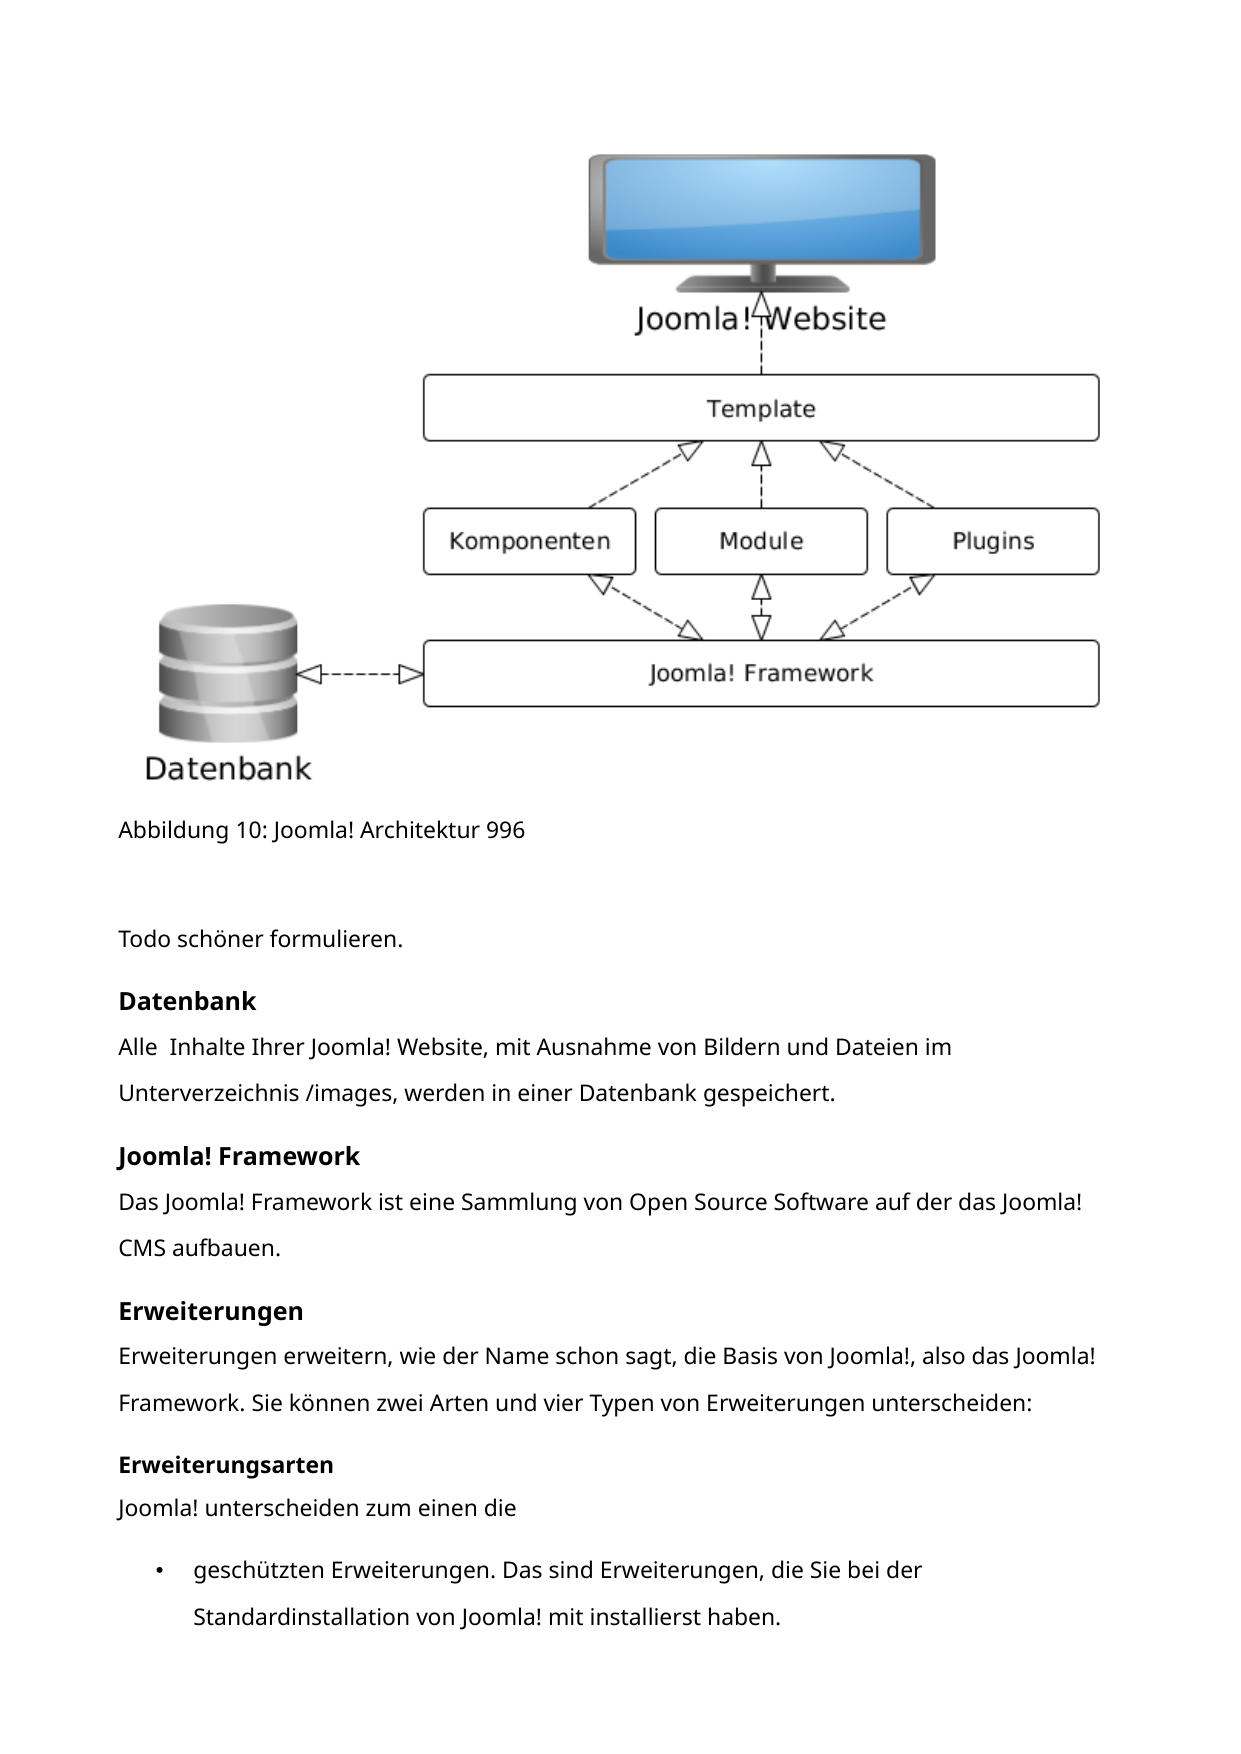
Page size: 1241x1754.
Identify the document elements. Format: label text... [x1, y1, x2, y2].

text Joomla! unterscheiden zum einen die [118, 1492, 1122, 1524]
list geschützten Erweiterungen. Das sind Erweiterungen, die Sie bei der Standardinstallation von Joomla! mit installierst haben. [156, 1554, 1122, 1632]
text Abbildung 10: Joomla! Architektur 996 [118, 815, 1122, 845]
subtitle Joomla! Framework [118, 1139, 1122, 1173]
text Erweiterungen erweitern, wie der Name schon sagt, die Basis von Joomla!, also das Joomla! Framework. Sie können zwei Arten und vier Typen von Erweiterungen unterscheiden: [118, 1340, 1122, 1418]
subtitle Erweiterungsarten [118, 1449, 1122, 1480]
text Todo schöner formulieren. [118, 922, 1122, 954]
subtitle Erweiterungen [118, 1294, 1122, 1328]
text Alle Inhalte Ihrer Joomla! Website, mit Ausnahme von Bildern und Dateien im Unterverzeichnis /images, werden in einer Datenbank gespeichert. [118, 1031, 1122, 1109]
picture [118, 130, 1123, 815]
subtitle Datenbank [118, 984, 1122, 1018]
text Das Joomla! Framework ist eine Sammlung von Open Source Software auf der das Joomla! CMS aufbauen. [118, 1185, 1122, 1263]
